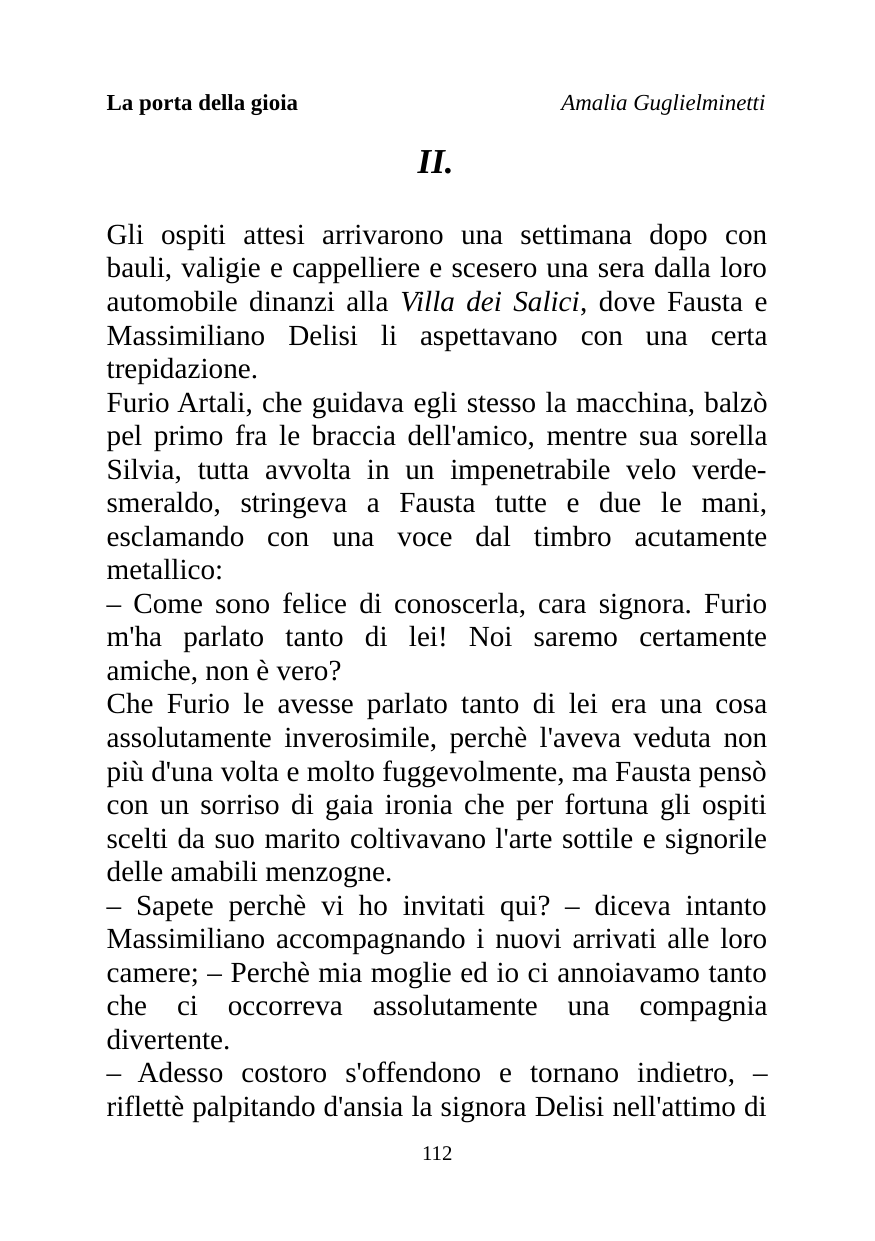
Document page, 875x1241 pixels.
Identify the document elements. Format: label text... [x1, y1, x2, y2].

text Furio Artali, che guidava egli stesso la macchina, balzò pel primo fra le braccia dell'amico, mentre sua sorella Silvia, tutta avvolta in un impenetrabile velo verde-smeraldo, stringeva a Fausta tutte e due le mani, esclamando con una voce dal timbro acutamente metallico: [106, 385, 768, 586]
text – Come sono felice di conoscerla, cara signora. Furio m'ha parlato tanto di lei! Noi saremo certamente amiche, non è vero? [106, 586, 768, 687]
text – Adesso costoro s'offendono e tornano indietro, – riflettè palpitando d'ansia la signora Delisi nell'attimo di [106, 1056, 768, 1123]
subtitle II. [106, 141, 768, 182]
text Che Furio le avesse parlato tanto di lei era una cosa assolutamente inverosimile, perchè l'aveva veduta non più d'una volta e molto fuggevolmente, ma Fausta pensò con un sorriso di gaia ironia che per fortuna gli ospiti scelti da suo marito coltivavano l'arte sottile e signorile delle amabili menzogne. [106, 687, 768, 888]
text – Sapete perchè vi ho invitati qui? – diceva intanto Massimiliano accompagnando i nuovi arrivati alle loro camere; – Perchè mia moglie ed io ci annoiavamo tanto che ci occorreva assolutamente una compagnia divertente. [106, 888, 768, 1056]
text Gli ospiti attesi arrivarono una settimana dopo con bauli, valigie e cappelliere e scesero una sera dalla loro automobile dinanzi alla Villa dei Salici, dove Fausta e Massimiliano Delisi li aspettavano con una certa trepidazione. [106, 217, 768, 385]
